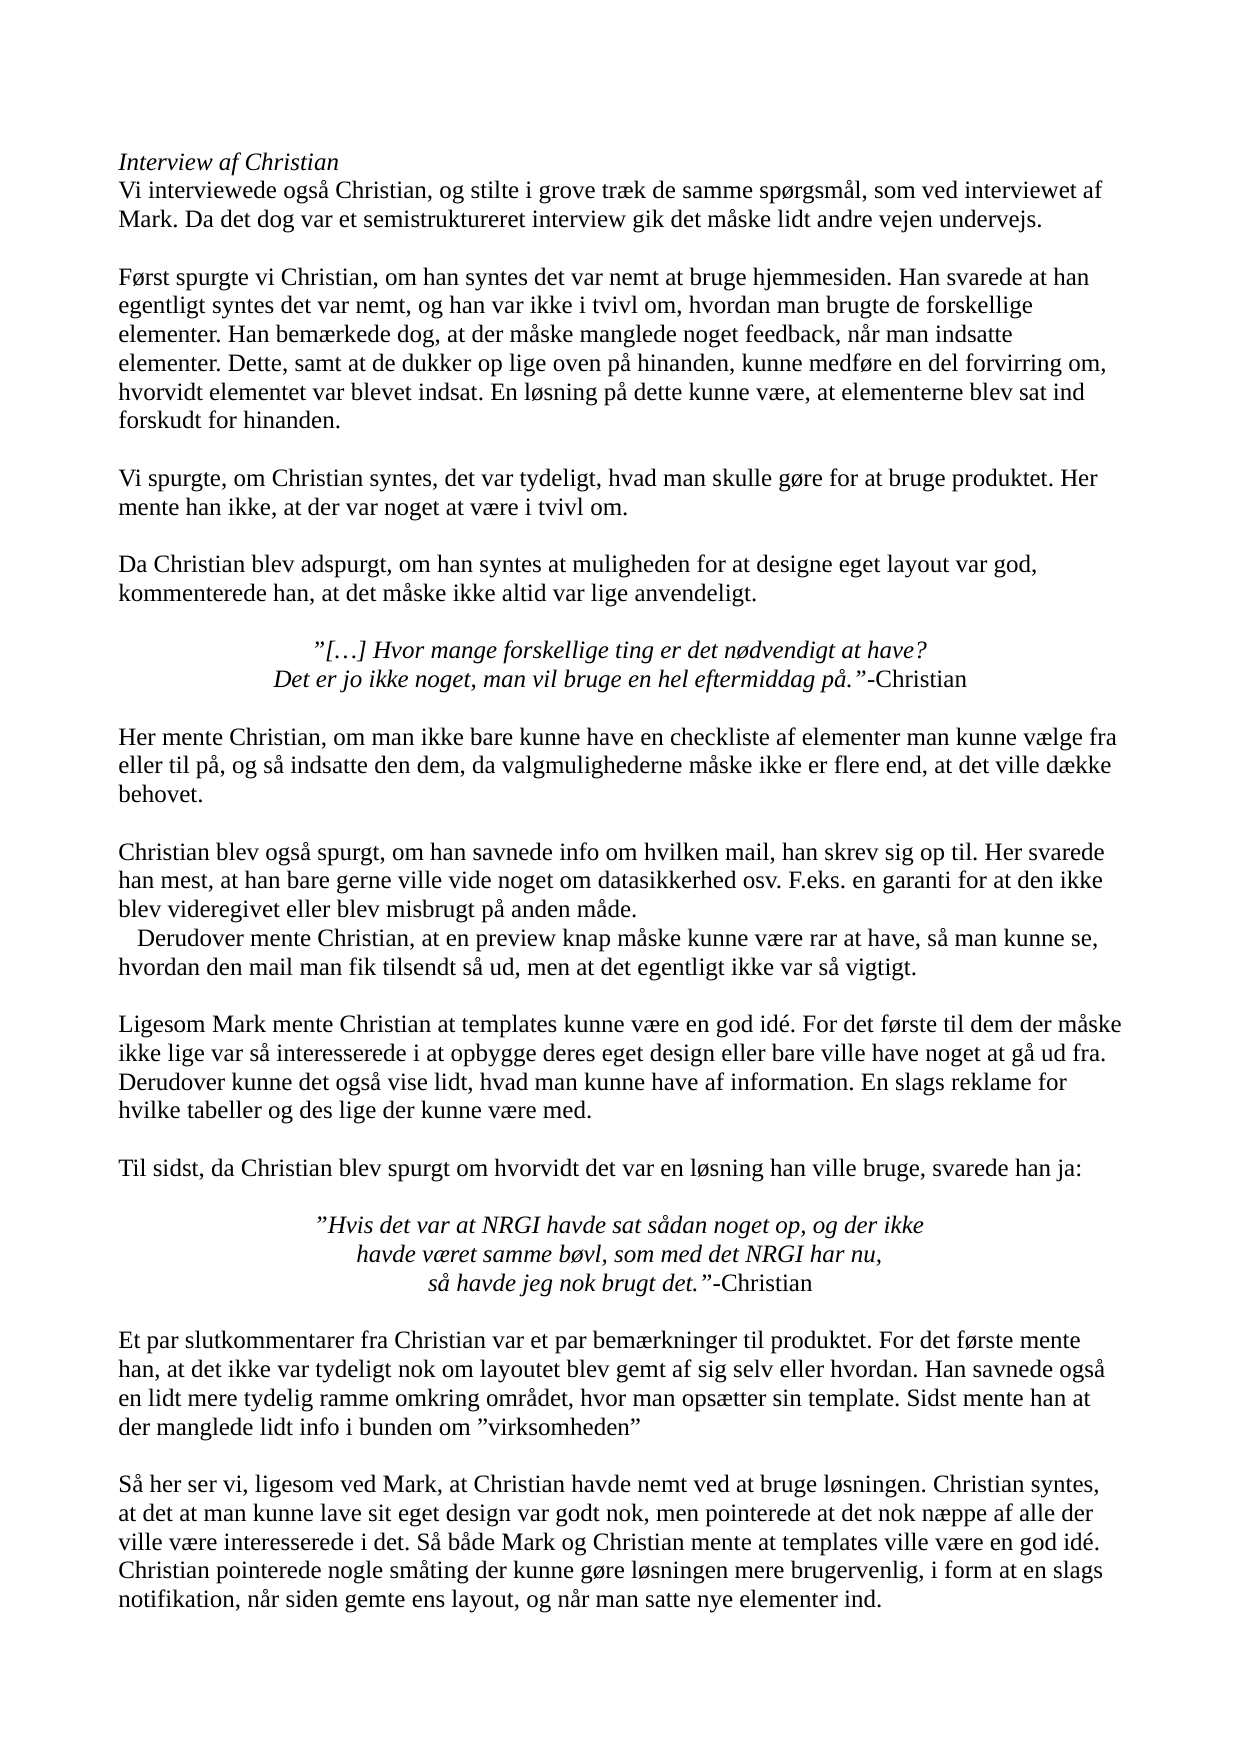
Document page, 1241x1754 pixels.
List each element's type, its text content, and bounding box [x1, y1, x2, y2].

text Først spurgte vi Christian, om han syntes det var nemt at bruge hjemmesiden. Han svarede at han egentligt syntes det var nemt, og han var ikke i tvivl om, hvordan man brugte de forskellige elementer. Han bemærkede dog, at der måske manglede noget feedback, når man indsatte elementer. Dette, samt at de dukker op lige oven på hinanden, kunne medføre en del forvirring om, hvorvidt elementet var blevet indsat. En løsning på dette kunne være, at elementerne blev sat ind forskudt for hinanden. [118, 262, 1122, 434]
text Vi spurgte, om Christian syntes, det var tydeligt, hvad man skulle gøre for at bruge produktet. Her mente han ikke, at der var noget at være i tvivl om. [118, 463, 1122, 521]
text Her mente Christian, om man ikke bare kunne have en checkliste af elementer man kunne vælge fra eller til på, og så indsatte den dem, da valgmulighederne måske ikke er flere end, at det ville dække behovet. [118, 722, 1122, 808]
text så havde jeg nok brugt det.”-Christian [118, 1268, 1122, 1297]
text Interview af Christian [118, 147, 1122, 176]
text havde været samme bøvl, som med det NRGI har nu, [118, 1239, 1122, 1268]
text Ligesom Mark mente Christian at templates kunne være en god idé. For det første til dem der måske ikke lige var så interesserede i at opbygge deres eget design eller bare ville have noget at gå ud fra. Derudover kunne det også vise lidt, hvad man kunne have af information. En slags reklame for hvilke tabeller og des lige der kunne være med. [118, 1009, 1122, 1124]
text Vi interviewede også Christian, og stilte i grove træk de samme spørgsmål, som ved interviewet af Mark. Da det dog var et semistruktureret interview gik det måske lidt andre vejen undervejs. [118, 176, 1122, 233]
text Til sidst, da Christian blev spurgt om hvorvidt det var en løsning han ville bruge, svarede han ja: [118, 1153, 1122, 1182]
text ”Hvis det var at NRGI havde sat sådan noget op, og der ikke [118, 1211, 1122, 1239]
text ”[…] Hvor mange forskellige ting er det nødvendigt at have? [118, 636, 1122, 664]
text Et par slutkommentarer fra Christian var et par bemærkninger til produktet. For det første mente han, at det ikke var tydeligt nok om layoutet blev gemt af sig selv eller hvordan. Han savnede også en lidt mere tydelig ramme omkring området, hvor man opsætter sin template. Sidst mente han at der manglede lidt info i bunden om ”virksomheden” [118, 1326, 1122, 1441]
text Da Christian blev adspurgt, om han syntes at muligheden for at designe eget layout var god, kommenterede han, at det måske ikke altid var lige anvendeligt. [118, 549, 1122, 607]
text Christian blev også spurgt, om han savnede info om hvilken mail, han skrev sig op til. Her svarede han mest, at han bare gerne ville vide noget om datasikkerhed osv. F.eks. en garanti for at den ikke blev videregivet eller blev misbrugt på anden måde. [118, 837, 1122, 923]
text Så her ser vi, ligesom ved Mark, at Christian havde nemt ved at bruge løsningen. Christian syntes, at det at man kunne lave sit eget design var godt nok, men pointerede at det nok næppe af alle der ville være interesserede i det. Så både Mark og Christian mente at templates ville være en god idé. Christian pointerede nogle småting der kunne gøre løsningen mere brugervenlig, i form at en slags notifikation, når siden gemte ens layout, og når man satte nye elementer ind. [118, 1469, 1122, 1613]
text Derudover mente Christian, at en preview knap måske kunne være rar at have, så man kunne se, hvordan den mail man fik tilsendt så ud, men at det egentligt ikke var så vigtigt. [118, 923, 1122, 981]
text Det er jo ikke noget, man vil bruge en hel eftermiddag på.”-Christian [118, 664, 1122, 693]
